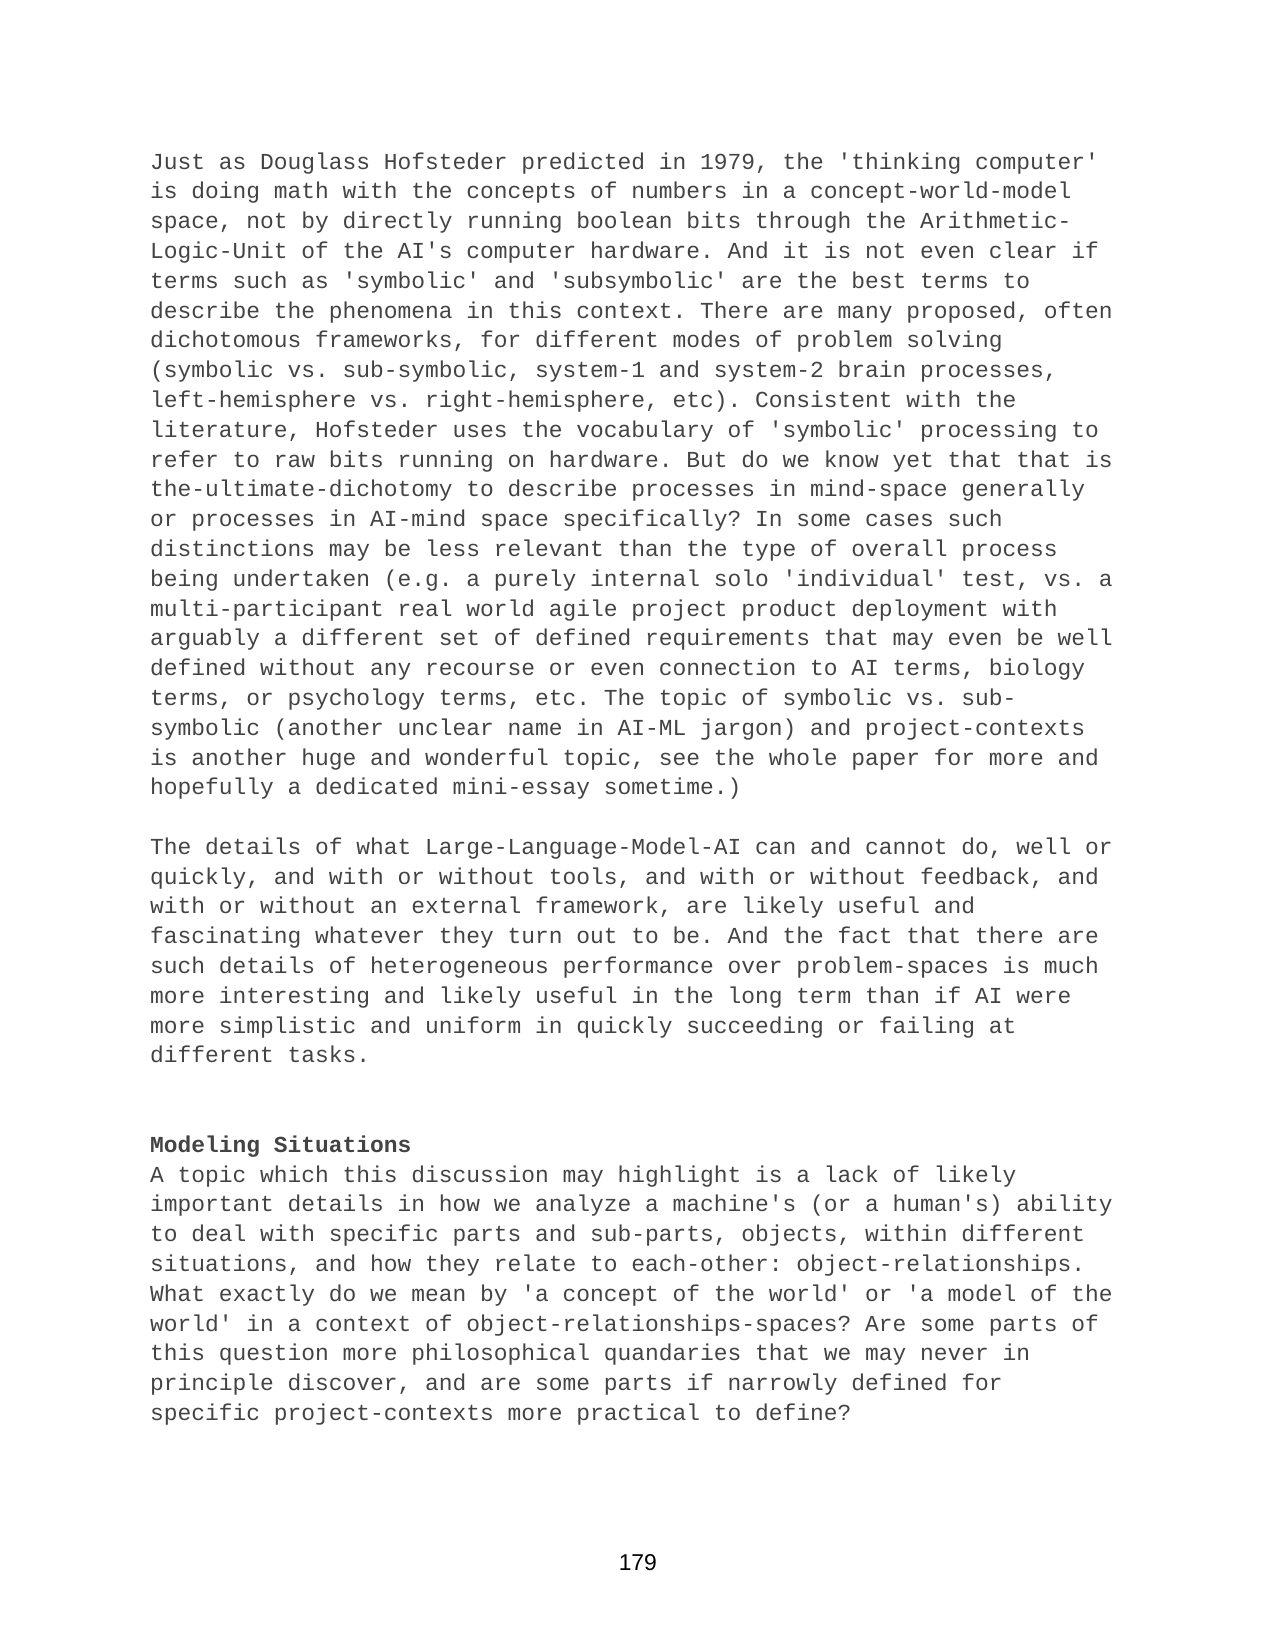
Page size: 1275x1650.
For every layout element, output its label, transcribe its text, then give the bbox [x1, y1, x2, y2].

text Just as Douglass Hofsteder predicted in 1979, the 'thinking computer' is doing math with the concepts of numbers in a concept-world-model space, not by directly running boolean bits through the Arithmetic-Logic-Unit of the AI's computer hardware. And it is not even clear if terms such as 'symbolic' and 'subsymbolic' are the best terms to describe the phenomena in this context. There are many proposed, often dichotomous frameworks, for different modes of problem solving (symbolic vs. sub-symbolic, system-1 and system-2 brain processes, left-hemisphere vs. right-hemisphere, etc). Consistent with the literature, Hofsteder uses the vocabulary of 'symbolic' processing to refer to raw bits running on hardware. But do we know yet that that is the-ultimate-dichotomy to describe processes in mind-space generally or processes in AI-mind space specifically? In some cases such distinctions may be less relevant than the type of overall process being undertaken (e.g. a purely internal solo 'individual' test, vs. a multi-participant real world agile project product deployment with arguably a different set of defined requirements that may even be well defined without any recourse or even connection to AI terms, biology terms, or psychology terms, etc. The topic of symbolic vs. sub-symbolic (another unclear name in AI-ML jargon) and project-contexts is another huge and wonderful topic, see the whole paper for more and hopefully a dedicated mini-essay sometime.) [150, 150, 1125, 802]
text Modeling Situations [150, 1133, 1125, 1159]
text The details of what Large-Language-Model-AI can and cannot do, well or quickly, and with or without tools, and with or without feedback, and with or without an external framework, are likely useful and fascinating whatever they turn out to be. And the fact that there are such details of heterogeneous performance over problem-spaces is much more interesting and likely useful in the long term than if AI were more simplistic and uniform in quickly succeeding or failing at different tasks. [150, 835, 1125, 1099]
text A topic which this discussion may highlight is a lack of likely important details in how we analyze a machine's (or a human's) ability to deal with specific parts and sub-parts, objects, within different situations, and how they relate to each-other: object-relationships. What exactly do we mean by 'a concept of the world' or 'a model of the world' in a context of object-relationships-spaces? Are some parts of this question more philosophical quandaries that we may never in principle discover, and are some parts if narrowly defined for specific project-contexts more practical to define? [150, 1163, 1125, 1427]
